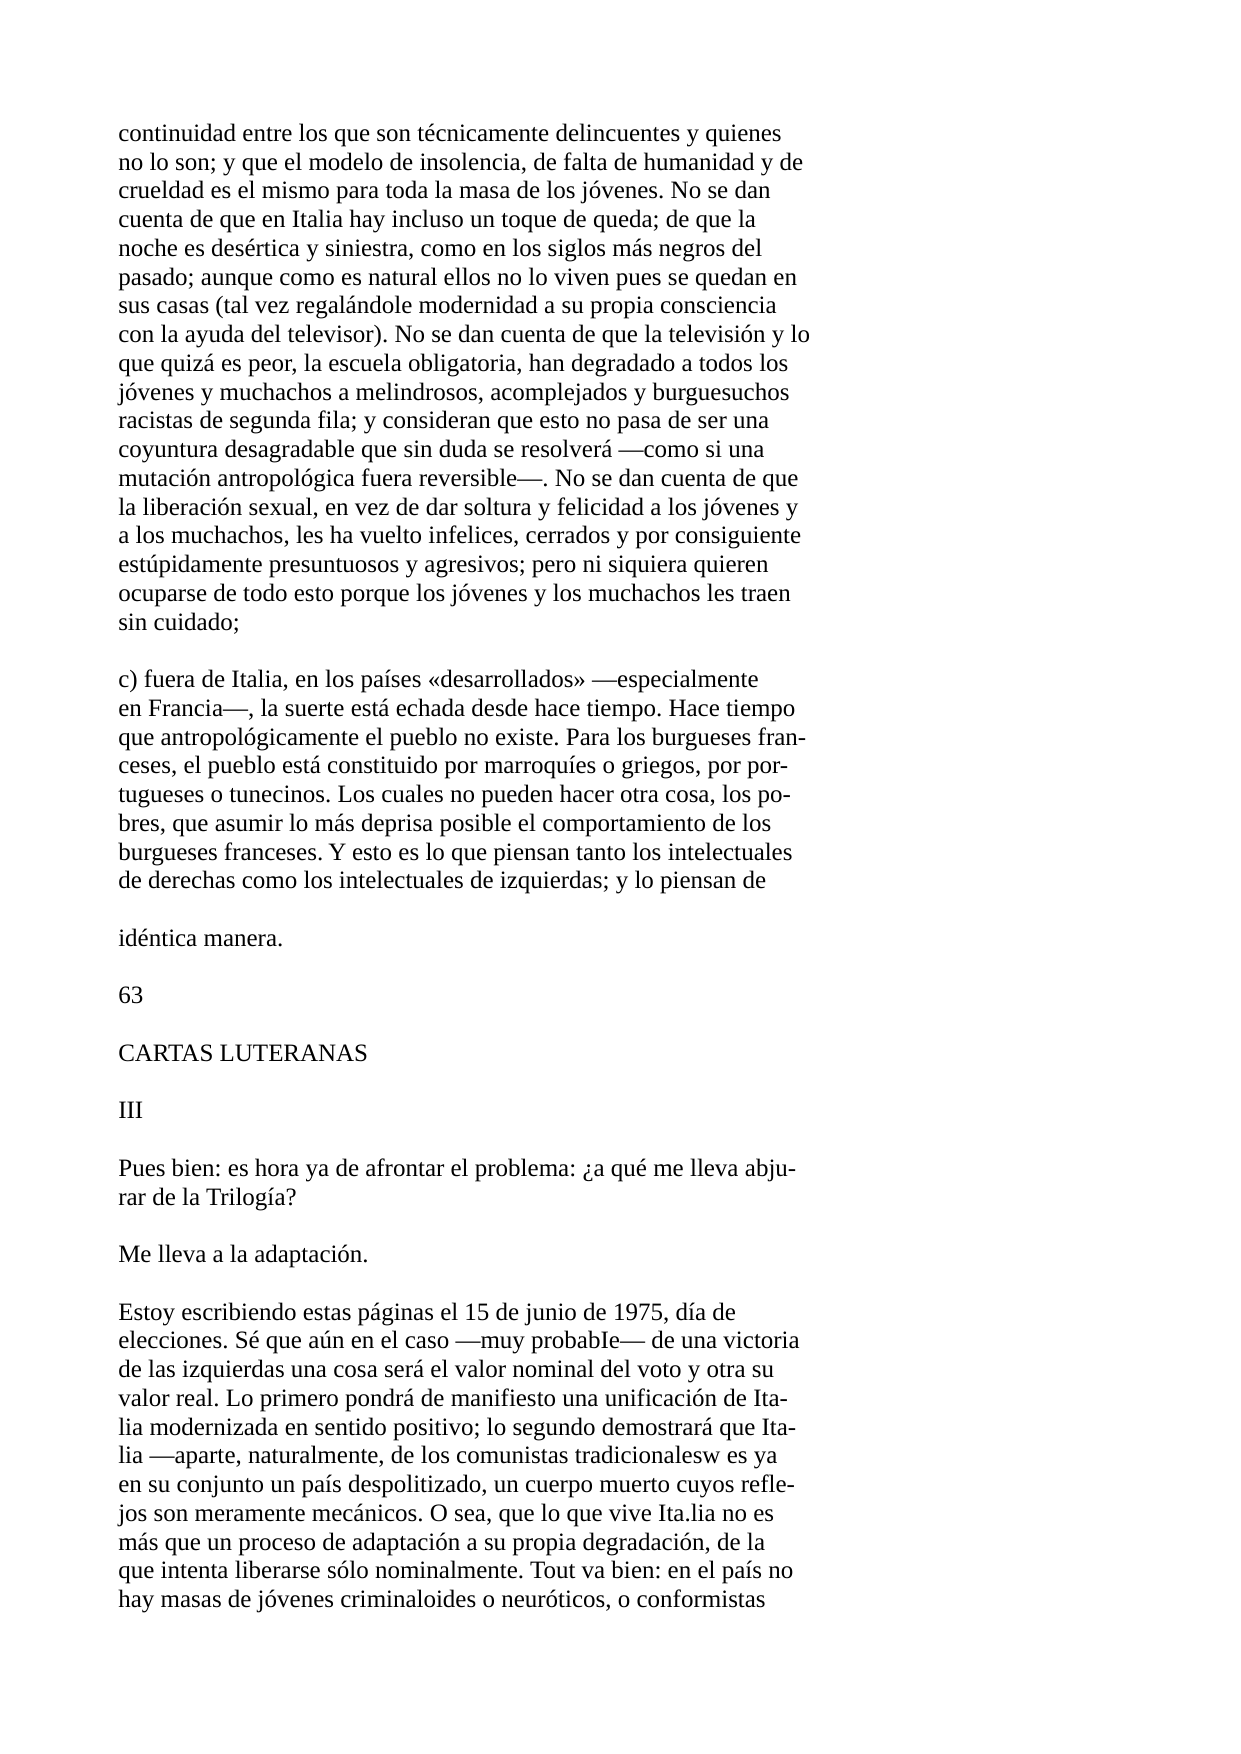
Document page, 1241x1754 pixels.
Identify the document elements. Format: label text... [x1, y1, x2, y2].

text no lo son; y que el modelo de insolencia, de falta de humanidad y de [118, 147, 1122, 176]
text de las izquierdas una cosa será el valor nominal del voto y otra su [118, 1354, 1122, 1383]
text racistas de segunda fila; y consideran que esto no pasa de ser una [118, 406, 1122, 434]
text jos son meramente mecánicos. O sea, que lo que vive Ita.lia no es [118, 1498, 1122, 1527]
text que intenta liberarse sólo nominalmente. Tout va bien: en el país no [118, 1556, 1122, 1584]
text elecciones. Sé que aún en el caso —muy probabIe— de una victoria [118, 1326, 1122, 1354]
text sus casas (tal vez regalándole modernidad a su propia consciencia [118, 291, 1122, 319]
text hay masas de jóvenes criminaloides o neuróticos, o conformistas [118, 1584, 1122, 1613]
text estúpidamente presuntuosos y agresivos; pero ni siquiera quieren [118, 549, 1122, 578]
text 63 [118, 981, 1122, 1009]
text idéntica manera. [118, 923, 1122, 952]
text Pues bien: es hora ya de afrontar el problema: ¿a qué me lleva abju- [118, 1153, 1122, 1182]
text valor real. Lo primero pondrá de manifiesto una unificación de Ita- [118, 1383, 1122, 1412]
text Me lleva a la adaptación. [118, 1239, 1122, 1268]
text de derechas como los intelectuales de izquierdas; y lo piensan de [118, 866, 1122, 894]
text a los muchachos, les ha vuelto infelices, cerrados y por consiguiente [118, 521, 1122, 549]
text pasado; aunque como es natural ellos no lo viven pues se quedan en [118, 262, 1122, 291]
text cuenta de que en Italia hay incluso un toque de queda; de que la [118, 204, 1122, 233]
text mutación antropológica fuera reversible—. No se dan cuenta de que [118, 463, 1122, 492]
text lia modernizada en sentido positivo; lo segundo demostrará que Ita- [118, 1412, 1122, 1441]
text que antropológicamente el pueblo no existe. Para los burgueses fran- [118, 722, 1122, 751]
text continuidad entre los que son técnicamente delincuentes y quienes [118, 118, 1122, 147]
text ceses, el pueblo está constituido por marroquíes o griegos, por por- [118, 751, 1122, 779]
text tugueses o tunecinos. Los cuales no pueden hacer otra cosa, los po- [118, 779, 1122, 808]
text Estoy escribiendo estas páginas el 15 de junio de 1975, día de [118, 1297, 1122, 1326]
text lia —aparte, naturalmente, de los comunistas tradicionalesw es ya [118, 1441, 1122, 1469]
text noche es desértica y siniestra, como en los siglos más negros del [118, 233, 1122, 262]
text que quizá es peor, la escuela obligatoria, han degradado a todos los [118, 348, 1122, 377]
text III [118, 1096, 1122, 1124]
text rar de la Trilogía? [118, 1182, 1122, 1211]
text crueldad es el mismo para toda la masa de los jóvenes. No se dan [118, 176, 1122, 204]
text c) fuera de Italia, en los países «desarrollados» —especialmente [118, 664, 1122, 693]
text CARTAS LUTERANAS [118, 1038, 1122, 1067]
text en su conjunto un país despolitizado, un cuerpo muerto cuyos refle- [118, 1469, 1122, 1498]
text en Francia—, la suerte está echada desde hace tiempo. Hace tiempo [118, 693, 1122, 722]
text bres, que asumir lo más deprisa posible el comportamiento de los [118, 808, 1122, 837]
text burgueses franceses. Y esto es lo que piensan tanto los intelectuales [118, 837, 1122, 866]
text coyuntura desagradable que sin duda se resolverá —como si una [118, 434, 1122, 463]
text jóvenes y muchachos a melindrosos, acomplejados y burguesuchos [118, 377, 1122, 406]
text con la ayuda del televisor). No se dan cuenta de que la televisión y lo [118, 319, 1122, 348]
text la liberación sexual, en vez de dar soltura y felicidad a los jóvenes y [118, 492, 1122, 521]
text más que un proceso de adaptación a su propia degradación, de la [118, 1527, 1122, 1556]
text sin cuidado; [118, 607, 1122, 636]
text ocuparse de todo esto porque los jóvenes y los muchachos les traen [118, 578, 1122, 607]
